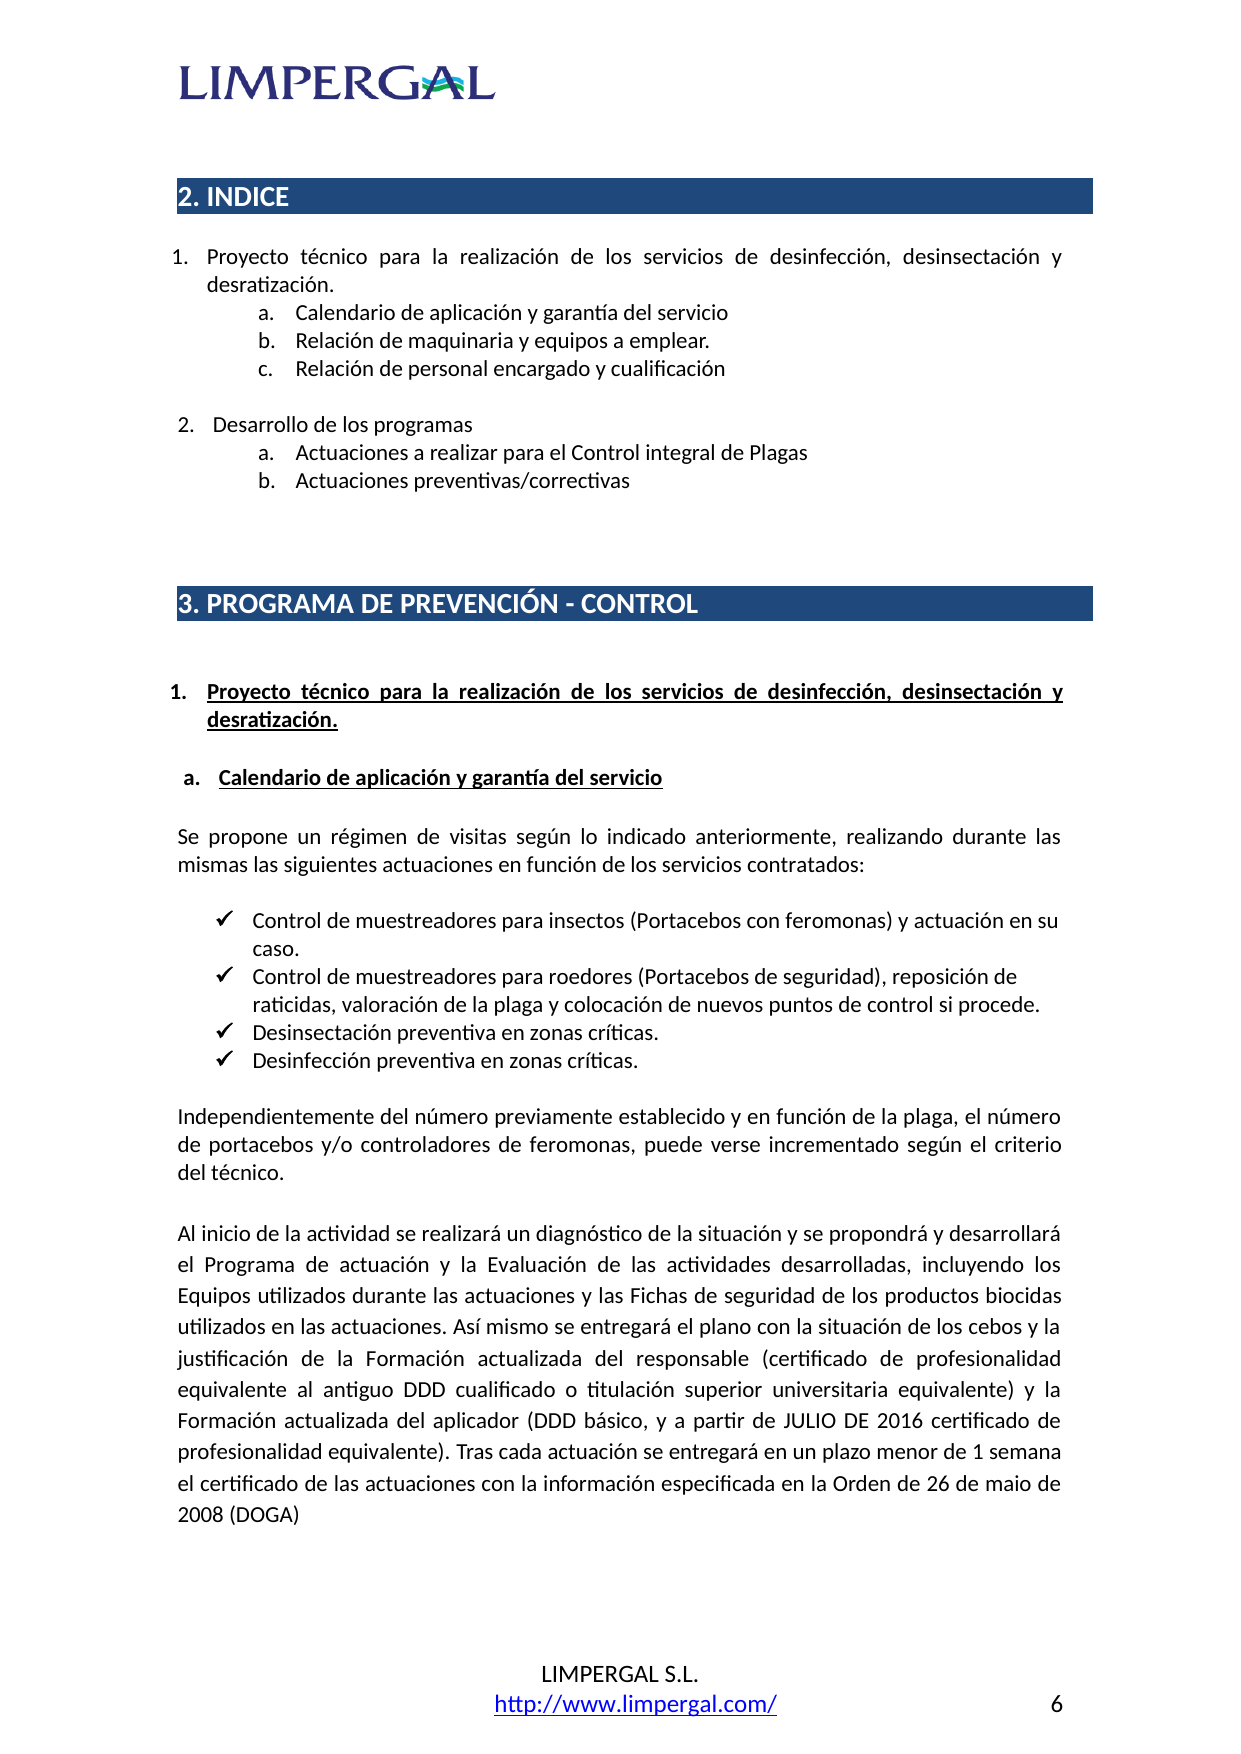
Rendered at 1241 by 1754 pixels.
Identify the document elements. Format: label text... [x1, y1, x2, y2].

picture [177, 44, 498, 103]
text 2. INDICE [177, 178, 1093, 214]
subtitle Relación de maquinaria y equipos a emplear. [258, 326, 1063, 354]
subtitle Desarrollo de los programas [177, 410, 1063, 438]
subtitle Calendario de aplicación y garantía del servicio [183, 763, 1063, 792]
subtitle Relación de personal encargado y cualificación [258, 354, 1063, 382]
subtitle Actuaciones a realizar para el Control integral de Plagas [258, 438, 1063, 466]
subtitle Calendario de aplicación y garantía del servicio [258, 298, 1063, 326]
list Desinfección preventiva en zonas críticas. [215, 1046, 1063, 1074]
text 3. PROGRAMA DE PREVENCIÓN - CONTROL [177, 586, 1093, 621]
list Desinsectación preventiva en zonas críticas. [215, 1018, 1063, 1046]
text Independientemente del número previamente establecido y en función de la plaga, el número de portacebos y/o controladores de feromonas, puede verse incrementado según el criterio del técnico. [177, 1102, 1063, 1186]
subtitle Proyecto técnico para la realización de los servicios de desinfección, desinsectación y desratización. [171, 242, 1063, 298]
subtitle Proyecto técnico para la realización de los servicios de desinfección, desinsectación y desratización. [169, 677, 1063, 733]
text Se propone un régimen de visitas según lo indicado anteriormente, realizando durante las mismas las siguientes actuaciones en función de los servicios contratados: [177, 822, 1063, 878]
list Control de muestreadores para roedores (Portacebos de seguridad), reposición de raticidas, valoración de la plaga y colocación de nuevos puntos de control si procede. [215, 962, 1063, 1018]
subtitle Actuaciones preventivas/correctivas [258, 466, 1063, 494]
list Control de muestreadores para insectos (Portacebos con feromonas) y actuación en su caso. [215, 906, 1063, 962]
text Al inicio de la actividad se realizará un diagnóstico de la situación y se propondrá y desarrollará el Programa de actuación y la Evaluación de las actividades desarrolladas, incluyendo los Equipos utilizados durante las actuaciones y las Fichas de seguridad de los productos biocidas utilizados en las actuaciones. Así mismo se entregará el plano con la situación de los cebos y la justificación de la Formación actualizada del responsable (certificado de profesionalidad equivalente al antiguo DDD cualificado o titulación superior universitaria equivalente) y la Formación actualizada del aplicador (DDD básico, y a partir de JULIO DE 2016 certificado de profesionalidad equivalente). Tras cada actuación se entregará en un plazo menor de 1 semana el certificado de las actuaciones con la información especificada en la Orden de 26 de maio de 2008 (DOGA) [177, 1216, 1063, 1528]
